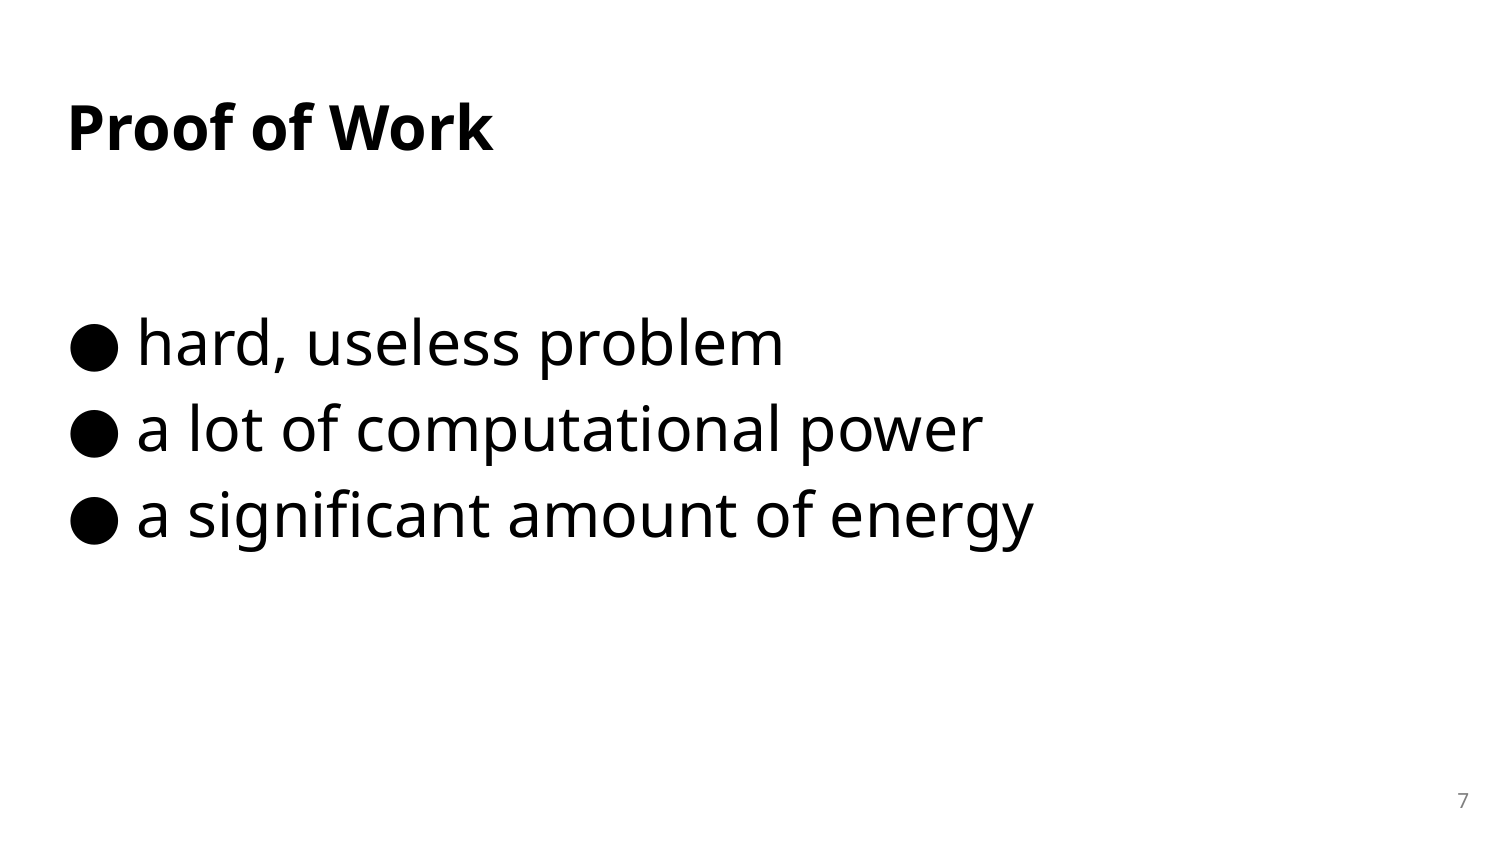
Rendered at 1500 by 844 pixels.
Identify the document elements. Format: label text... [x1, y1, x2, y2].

slide_number [1394, 769, 1484, 834]
list hard, useless problem a lot of computational power a significant amount of energy [46, 276, 1445, 838]
title Proof of Work [51, 72, 1449, 176]
